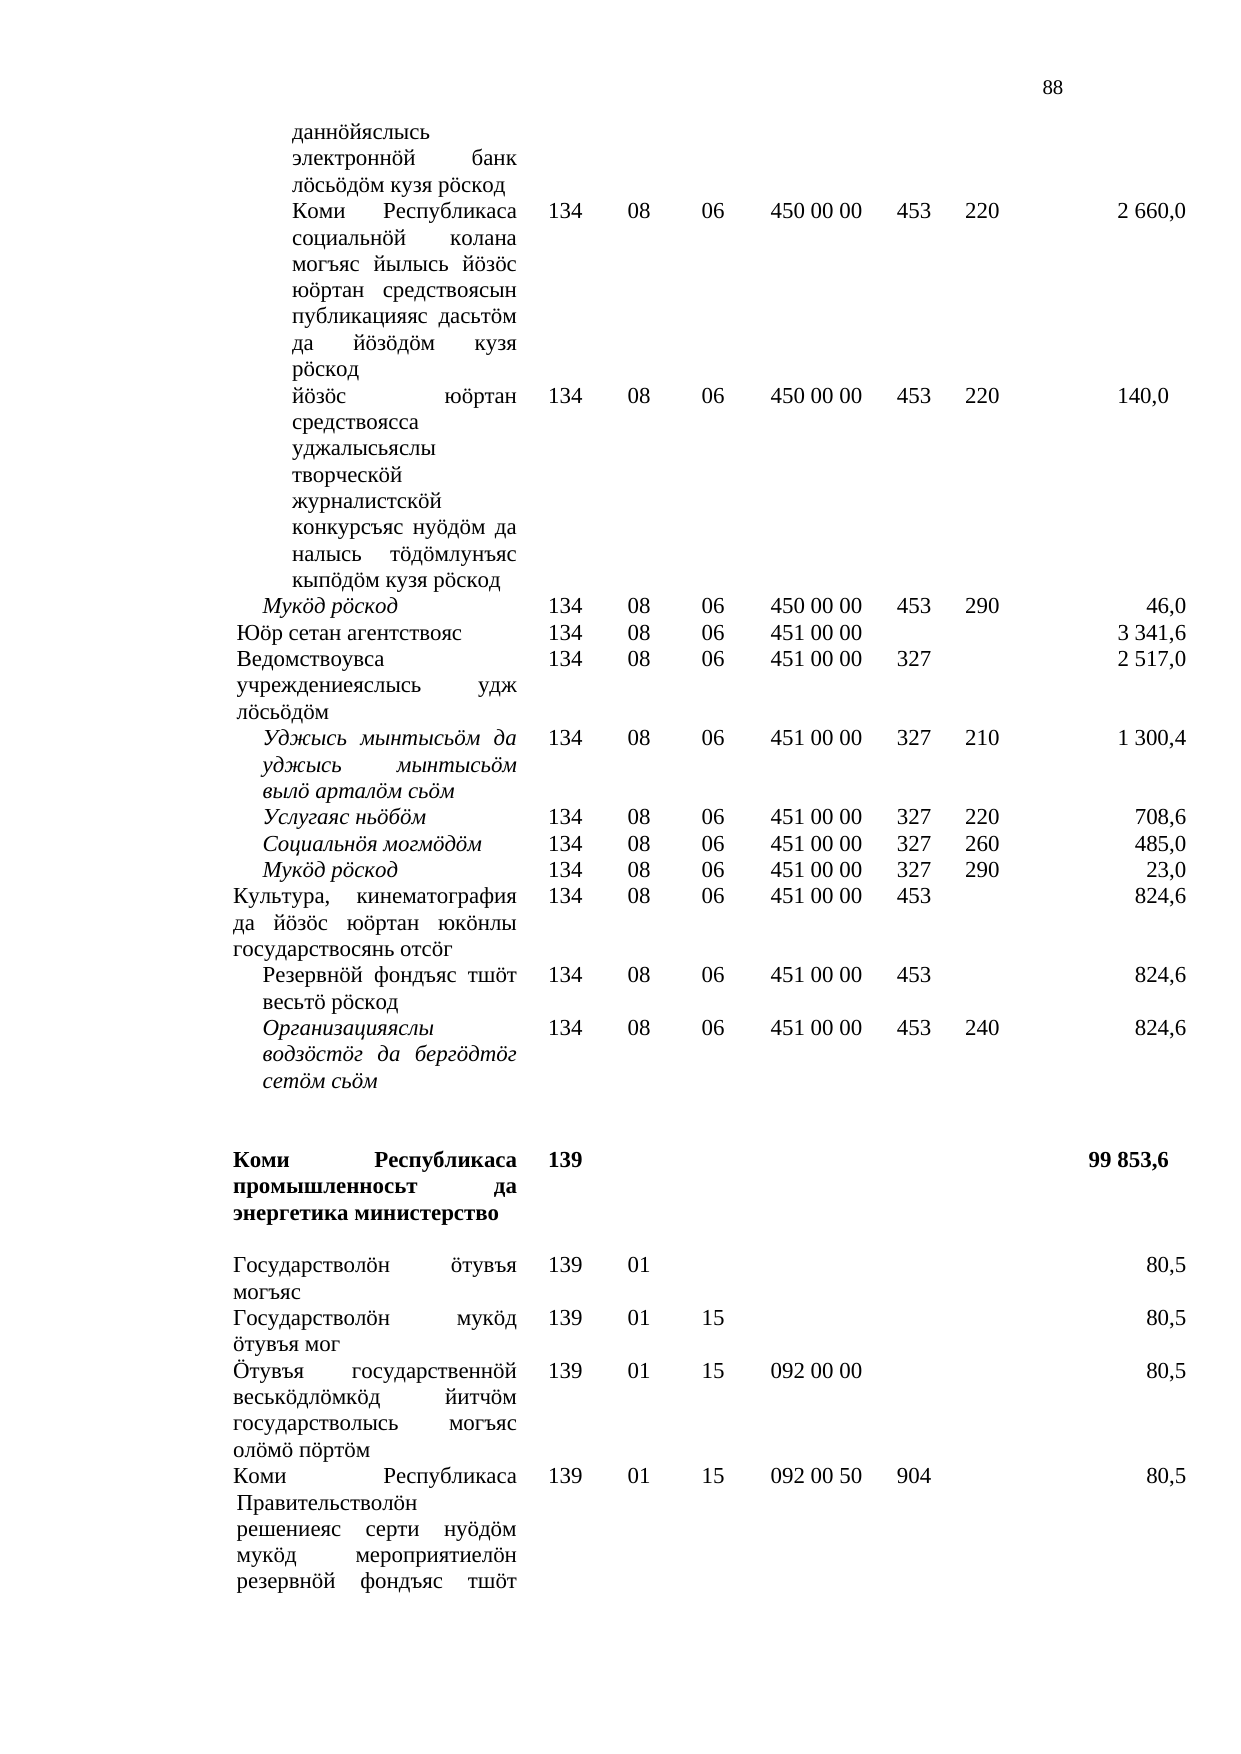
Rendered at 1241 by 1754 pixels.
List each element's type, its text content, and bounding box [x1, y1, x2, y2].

table_cell [883, 619, 945, 645]
table_cell даннöйяслысь электроннöй банк лöсьöдöм кузя рöскод [222, 118, 528, 197]
table_cell [883, 1304, 945, 1357]
table_cell 06 [676, 830, 750, 856]
table_cell [1197, 118, 1240, 197]
table_cell [945, 645, 1019, 724]
table_cell 220 [945, 197, 1019, 382]
table_cell 06 [676, 382, 750, 592]
table_cell [1197, 1462, 1240, 1594]
table_cell 15 [676, 1357, 750, 1462]
table_cell [883, 1146, 945, 1251]
table_cell 327 [883, 645, 945, 724]
table_cell [676, 1146, 750, 1251]
table_cell 06 [676, 1014, 750, 1119]
table_cell Коми Республикаса Правительстволöн решениеяс серти нуöдöм мукöд мероприятиелöн резервнöй фондъяс тшöт [222, 1462, 528, 1594]
table_cell 453 [883, 382, 945, 592]
table_cell 453 [883, 593, 945, 619]
table_cell [945, 1251, 1019, 1304]
table_cell [222, 1120, 528, 1146]
table_cell 210 [945, 724, 1019, 803]
table_cell 46,0 [1019, 593, 1197, 619]
table_cell 451 00 00 [750, 803, 882, 830]
table_cell [1197, 645, 1240, 724]
table_cell [1197, 961, 1240, 1014]
table_cell [1197, 1146, 1240, 1251]
table_cell 451 00 00 [750, 856, 882, 882]
table_cell [602, 1120, 676, 1146]
table_cell 08 [602, 619, 676, 645]
table_cell 08 [602, 803, 676, 830]
table_cell [1197, 593, 1240, 619]
table_cell 824,6 [1019, 961, 1197, 1014]
table_cell [1019, 118, 1197, 197]
table_cell [945, 883, 1019, 961]
table_cell 139 [528, 1146, 602, 1251]
table_cell 134 [528, 961, 602, 1014]
table_cell Социальнöя могмöдöм [222, 830, 528, 856]
table_cell [945, 1462, 1019, 1594]
table_cell [676, 1251, 750, 1304]
table_cell Резервнöй фондъяс тшöт весьтö рöскод [222, 961, 528, 1014]
table_cell 824,6 [1019, 883, 1197, 961]
table_cell 99 853,6 [1019, 1146, 1197, 1251]
table_cell 06 [676, 961, 750, 1014]
table_cell [750, 1304, 882, 1357]
table_cell 450 00 00 [750, 382, 882, 592]
table_cell 08 [602, 856, 676, 882]
table_cell 3 341,6 [1019, 619, 1197, 645]
table_cell Юöр сетан агентствояс [222, 619, 528, 645]
table_cell 08 [602, 382, 676, 592]
table_cell 327 [883, 856, 945, 882]
table_cell 904 [883, 1462, 945, 1594]
table_cell [1197, 1304, 1240, 1357]
table_cell 139 [528, 1251, 602, 1304]
table_cell 2 517,0 [1019, 645, 1197, 724]
table_cell 1 300,4 [1019, 724, 1197, 803]
table_cell 06 [676, 645, 750, 724]
table_cell 451 00 00 [750, 1014, 882, 1119]
table_cell 06 [676, 593, 750, 619]
table_cell 453 [883, 1014, 945, 1119]
table_cell 450 00 00 [750, 197, 882, 382]
table_cell Услугаяс ньöбöм [222, 803, 528, 830]
table_cell 134 [528, 197, 602, 382]
table_cell [602, 118, 676, 197]
table_cell [1197, 1357, 1240, 1462]
table_cell 824,6 [1019, 1014, 1197, 1119]
table_cell [945, 1357, 1019, 1462]
table_cell 451 00 00 [750, 645, 882, 724]
table_cell 240 [945, 1014, 1019, 1119]
table_cell [1019, 1120, 1197, 1146]
table_cell 260 [945, 830, 1019, 856]
table_cell 134 [528, 619, 602, 645]
table_cell 290 [945, 856, 1019, 882]
table_cell Государстволöн öтувъя могъяс [222, 1251, 528, 1304]
table_cell [1197, 619, 1240, 645]
table_cell [883, 1357, 945, 1462]
table_cell [528, 118, 602, 197]
table_cell [945, 961, 1019, 1014]
table_cell [945, 1120, 1019, 1146]
table_cell [1197, 856, 1240, 882]
table_cell 08 [602, 961, 676, 1014]
table_cell 220 [945, 382, 1019, 592]
table_cell 134 [528, 724, 602, 803]
table_cell 23,0 [1019, 856, 1197, 882]
table_cell 134 [528, 830, 602, 856]
table_cell 08 [602, 593, 676, 619]
table_cell 453 [883, 961, 945, 1014]
table_cell [945, 1304, 1019, 1357]
table_cell Культура, кинематография да йöзöс юöртан юкöнлы государствосянь отсöг [222, 883, 528, 961]
table_cell 451 00 00 [750, 724, 882, 803]
table_cell 134 [528, 856, 602, 882]
table_cell 451 00 00 [750, 961, 882, 1014]
table_cell 134 [528, 593, 602, 619]
table_cell 451 00 00 [750, 830, 882, 856]
table_cell [750, 1120, 882, 1146]
table_cell [528, 1120, 602, 1146]
table_cell 15 [676, 1304, 750, 1357]
table_cell 327 [883, 724, 945, 803]
table_cell 2 660,0 [1019, 197, 1197, 382]
table_cell 092 00 00 [750, 1357, 882, 1462]
table_cell 134 [528, 803, 602, 830]
table_cell 08 [602, 830, 676, 856]
table_cell [945, 619, 1019, 645]
table_cell [750, 1146, 882, 1251]
table_cell 15 [676, 1462, 750, 1594]
table_cell 451 00 00 [750, 619, 882, 645]
table_cell 327 [883, 830, 945, 856]
table_cell Уджысь мынтысьöм да уджысь мынтысьöм вылö арталöм сьöм [222, 724, 528, 803]
table_cell [1197, 724, 1240, 803]
table_cell 134 [528, 645, 602, 724]
table_cell 290 [945, 593, 1019, 619]
table_cell 139 [528, 1304, 602, 1357]
table_cell 80,5 [1019, 1304, 1197, 1357]
table_cell [883, 1251, 945, 1304]
table_cell 453 [883, 197, 945, 382]
table_cell 01 [602, 1251, 676, 1304]
table_cell 06 [676, 856, 750, 882]
table_cell [883, 118, 945, 197]
table_cell 08 [602, 197, 676, 382]
table_cell Мукöд рöскод [222, 856, 528, 882]
table_cell 134 [528, 883, 602, 961]
table_cell 08 [602, 883, 676, 961]
table_cell [602, 1146, 676, 1251]
table_cell 80,5 [1019, 1462, 1197, 1594]
table_cell [1197, 1251, 1240, 1304]
table_cell 139 [528, 1357, 602, 1462]
table_cell 01 [602, 1357, 676, 1462]
table_cell 092 00 50 [750, 1462, 882, 1594]
table_cell [676, 118, 750, 197]
table_cell [945, 1146, 1019, 1251]
table_cell Коми Республикаса социальнöй колана могъяс йылысь йöзöс юöртан средствоясын публикацияяс дасьтöм да йöзöдöм кузя рöскод [222, 197, 528, 382]
table_cell [1197, 1120, 1240, 1146]
table_cell 01 [602, 1462, 676, 1594]
table_cell 134 [528, 382, 602, 592]
table_cell 08 [602, 724, 676, 803]
table_cell Мукöд рöскод [222, 593, 528, 619]
table_cell [1197, 382, 1240, 592]
table_cell [883, 1120, 945, 1146]
table_cell [676, 1120, 750, 1146]
table_cell 327 [883, 803, 945, 830]
table_cell 06 [676, 197, 750, 382]
table_cell 01 [602, 1304, 676, 1357]
table_cell 220 [945, 803, 1019, 830]
table_cell 450 00 00 [750, 593, 882, 619]
table_cell [750, 1251, 882, 1304]
table_cell [945, 118, 1019, 197]
table_cell Государстволöн мукöд öтувъя мог [222, 1304, 528, 1357]
table_cell 140,0 [1019, 382, 1197, 592]
table_cell [1197, 197, 1240, 382]
table_cell 139 [528, 1462, 602, 1594]
table_cell 80,5 [1019, 1357, 1197, 1462]
table_cell 708,6 [1019, 803, 1197, 830]
table_cell Öтувъя государственнöй веськöдлöмкöд йитчöм государстволысь могъяс олöмö пöртöм [222, 1357, 528, 1462]
table_cell [1197, 883, 1240, 961]
table_cell 134 [528, 1014, 602, 1119]
table_cell [750, 118, 882, 197]
table_cell Коми Республикаса промышленносьт да энергетика министерство [222, 1146, 528, 1251]
table_cell 453 [883, 883, 945, 961]
table_cell йöзöс юöртан средствоясса уджалысьяслы творческöй журналистскöй конкурсъяс нуöдöм да налысь тöдöмлунъяс кыпöдöм кузя рöскод [222, 382, 528, 592]
table_cell 06 [676, 619, 750, 645]
table_cell 451 00 00 [750, 883, 882, 961]
table_cell 06 [676, 803, 750, 830]
table_cell 06 [676, 724, 750, 803]
table_cell 80,5 [1019, 1251, 1197, 1304]
table_cell Ведомствоувса учреждениеяслысь удж лöсьöдöм [222, 645, 528, 724]
table_cell [1197, 803, 1240, 830]
table_cell 06 [676, 883, 750, 961]
table_cell [1197, 830, 1240, 856]
table_cell Организацияяслы водзöстöг да бергöдтöг сетöм сьöм [222, 1014, 528, 1119]
table_cell 08 [602, 1014, 676, 1119]
table_cell 485,0 [1019, 830, 1197, 856]
table_cell [1197, 1014, 1240, 1119]
table_cell 08 [602, 645, 676, 724]
